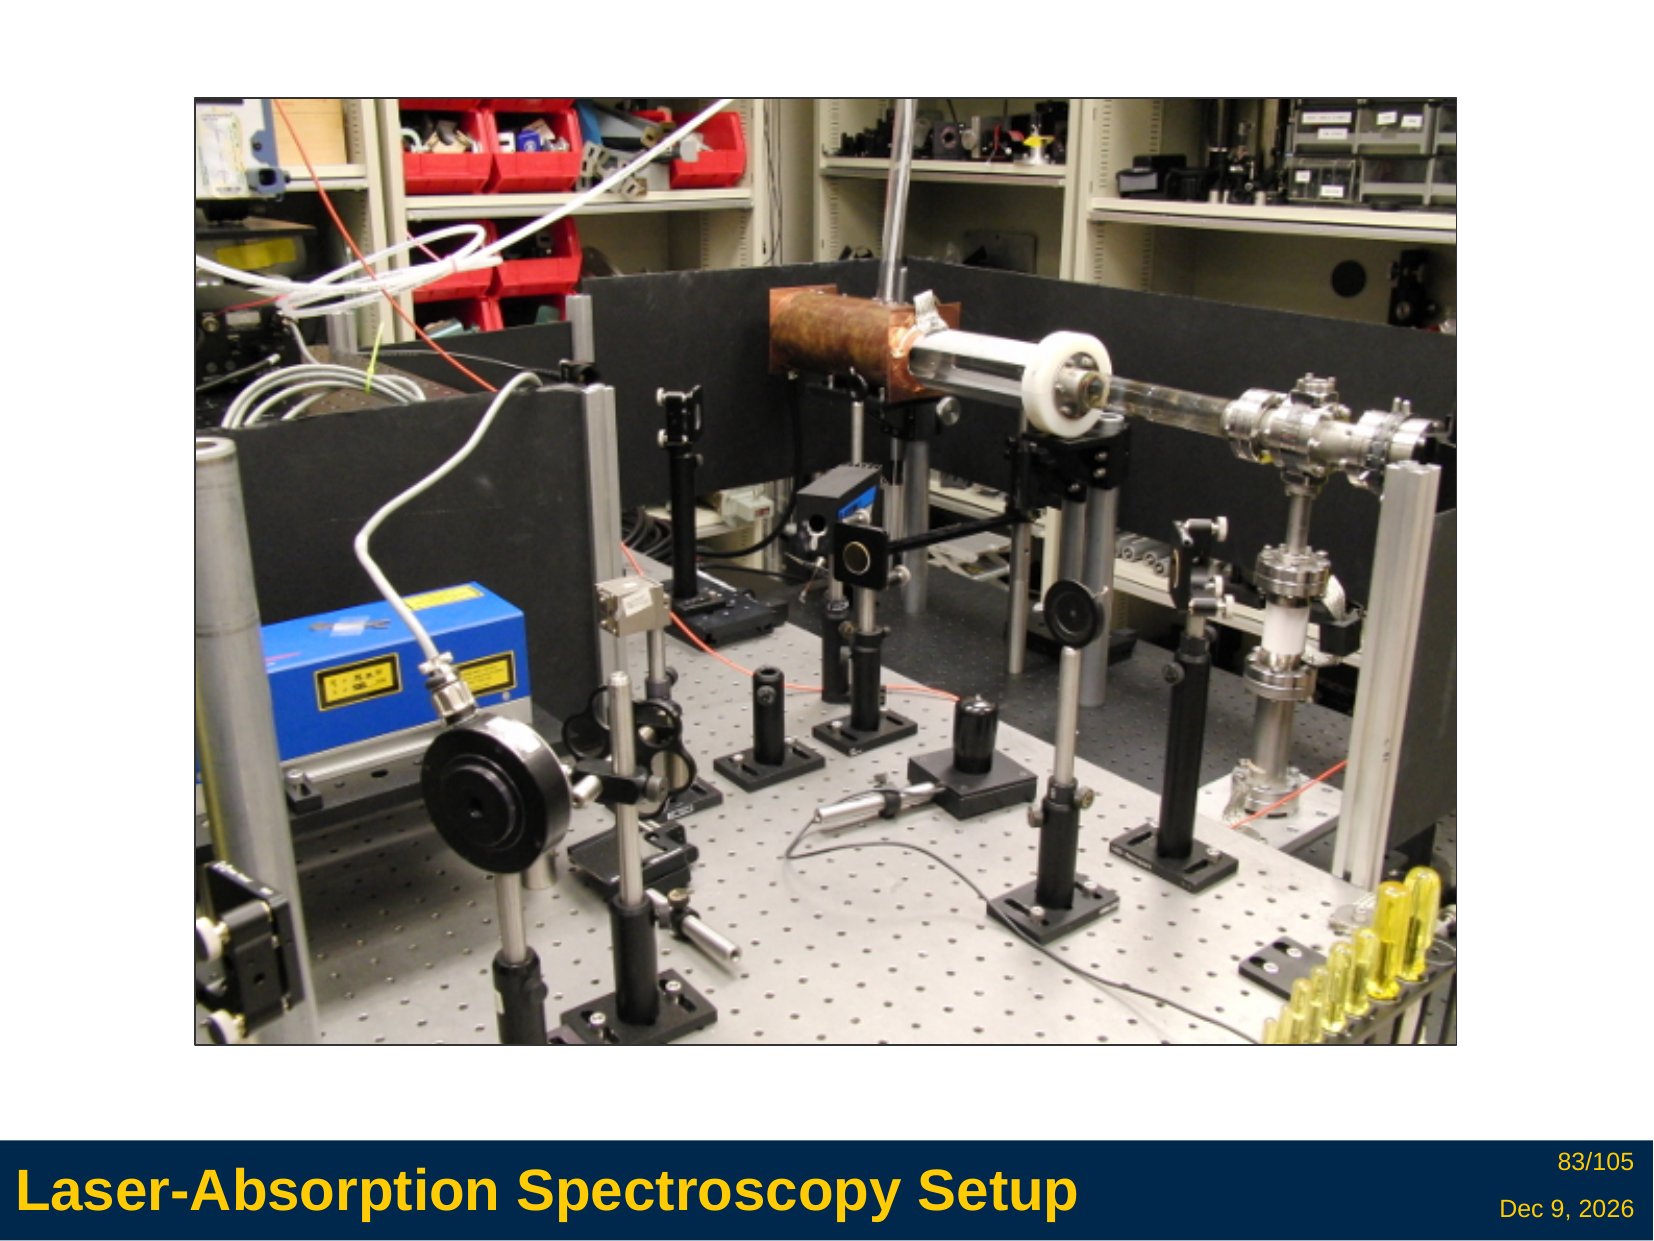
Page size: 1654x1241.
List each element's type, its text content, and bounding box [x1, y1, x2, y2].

title Laser-Absorption Spectroscopy Setup [14, 1140, 1380, 1241]
picture [195, 98, 1456, 1045]
